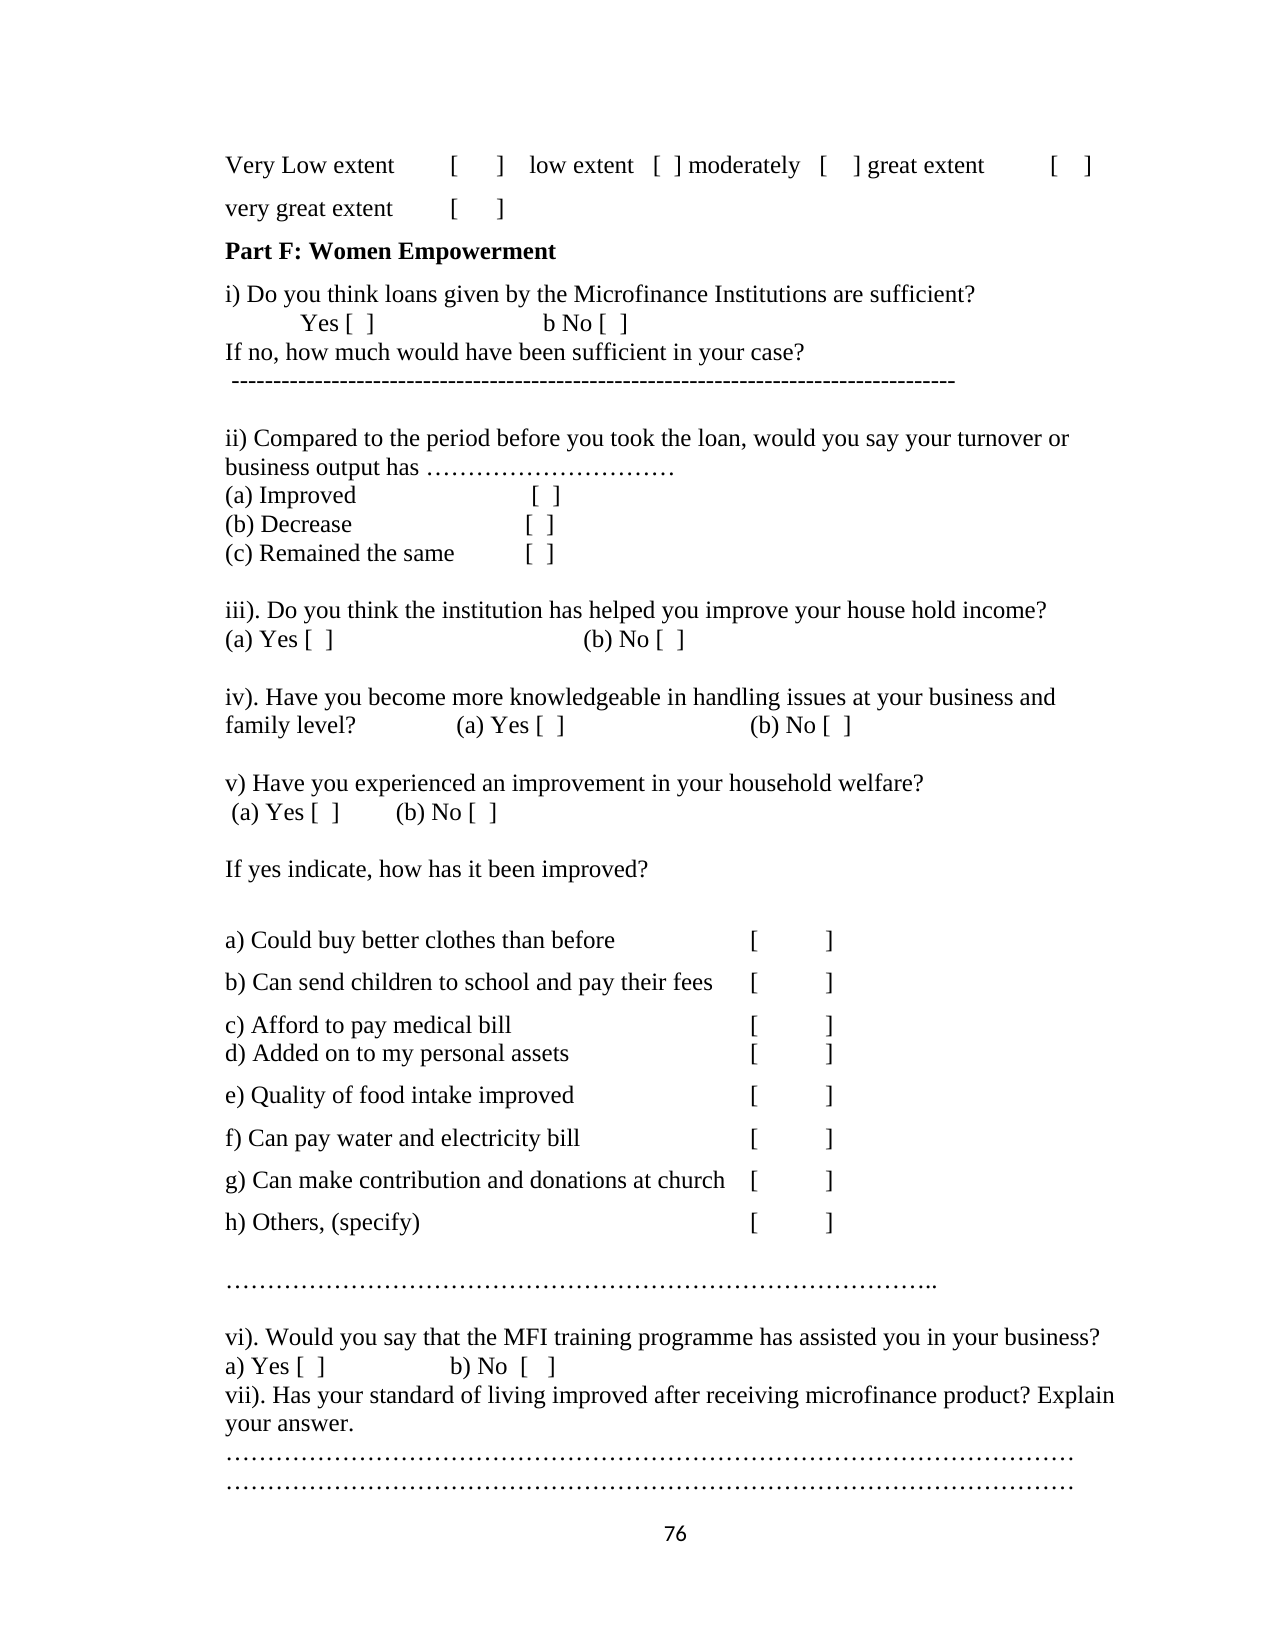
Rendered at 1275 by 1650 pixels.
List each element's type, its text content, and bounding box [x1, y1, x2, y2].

text d) Added on to my personal assets [ ] [225, 1038, 1125, 1067]
text Yes [ ] b No [ ] [300, 308, 1125, 337]
text b) Can send children to school and pay their fees [ ] [225, 967, 1125, 996]
text If no, how much would have been sufficient in your case? [225, 337, 1125, 366]
text (a) Yes [ ] (b) No [ ] [225, 624, 1125, 653]
text e) Quality of food intake improved [ ] [225, 1081, 1125, 1109]
text f) Can pay water and electricity bill [ ] [225, 1123, 1125, 1152]
text (a) Improved [ ] [225, 481, 1125, 509]
text i) Do you think loans given by the Microfinance Institutions are sufficient? [225, 279, 1125, 308]
text a) Could buy better clothes than before [ ] [225, 925, 1125, 954]
text (a) Yes [ ] (b) No [ ] [225, 797, 1125, 826]
text If yes indicate, how has it been improved? [225, 854, 1125, 883]
text (c) Remained the same [ ] [225, 538, 1125, 567]
text ………………………………………………………………………….. [225, 1265, 1125, 1293]
text vi). Would you say that the MFI training programme has assisted you in your business? [225, 1322, 1125, 1351]
text ii) Compared to the period before you took the loan, would you say your turnover or business output has ………………………… [225, 423, 1125, 481]
text --------------------------------------------------------------------------------------- [225, 366, 1125, 394]
text iv). Have you become more knowledgeable in handling issues at your business and family level? (a) Yes [ ] (b) No [ ] [225, 682, 1125, 739]
text vii). Has your standard of living improved after receiving microfinance product? Explain your answer. ………………………………………………………………………………………… ………………………………………………………………………………………… [225, 1380, 1125, 1495]
text a) Yes [ ] b) No [ ] [225, 1351, 1125, 1380]
text iii). Do you think the institution has helped you improve your house hold income? [225, 596, 1125, 624]
text Part F: Women Empowerment [225, 236, 1125, 265]
text g) Can make contribution and donations at church [ ] [225, 1165, 1125, 1194]
text (b) Decrease [ ] [225, 509, 1125, 538]
text h) Others, (specify) [ ] [225, 1207, 1125, 1236]
text v) Have you experienced an improvement in your household welfare? [225, 768, 1125, 797]
text c) Afford to pay medical bill [ ] [225, 1010, 1125, 1038]
text Very Low extent [ ] low extent [ ] moderately [ ] great extent [ ] very great extent [ ] [225, 150, 1125, 222]
